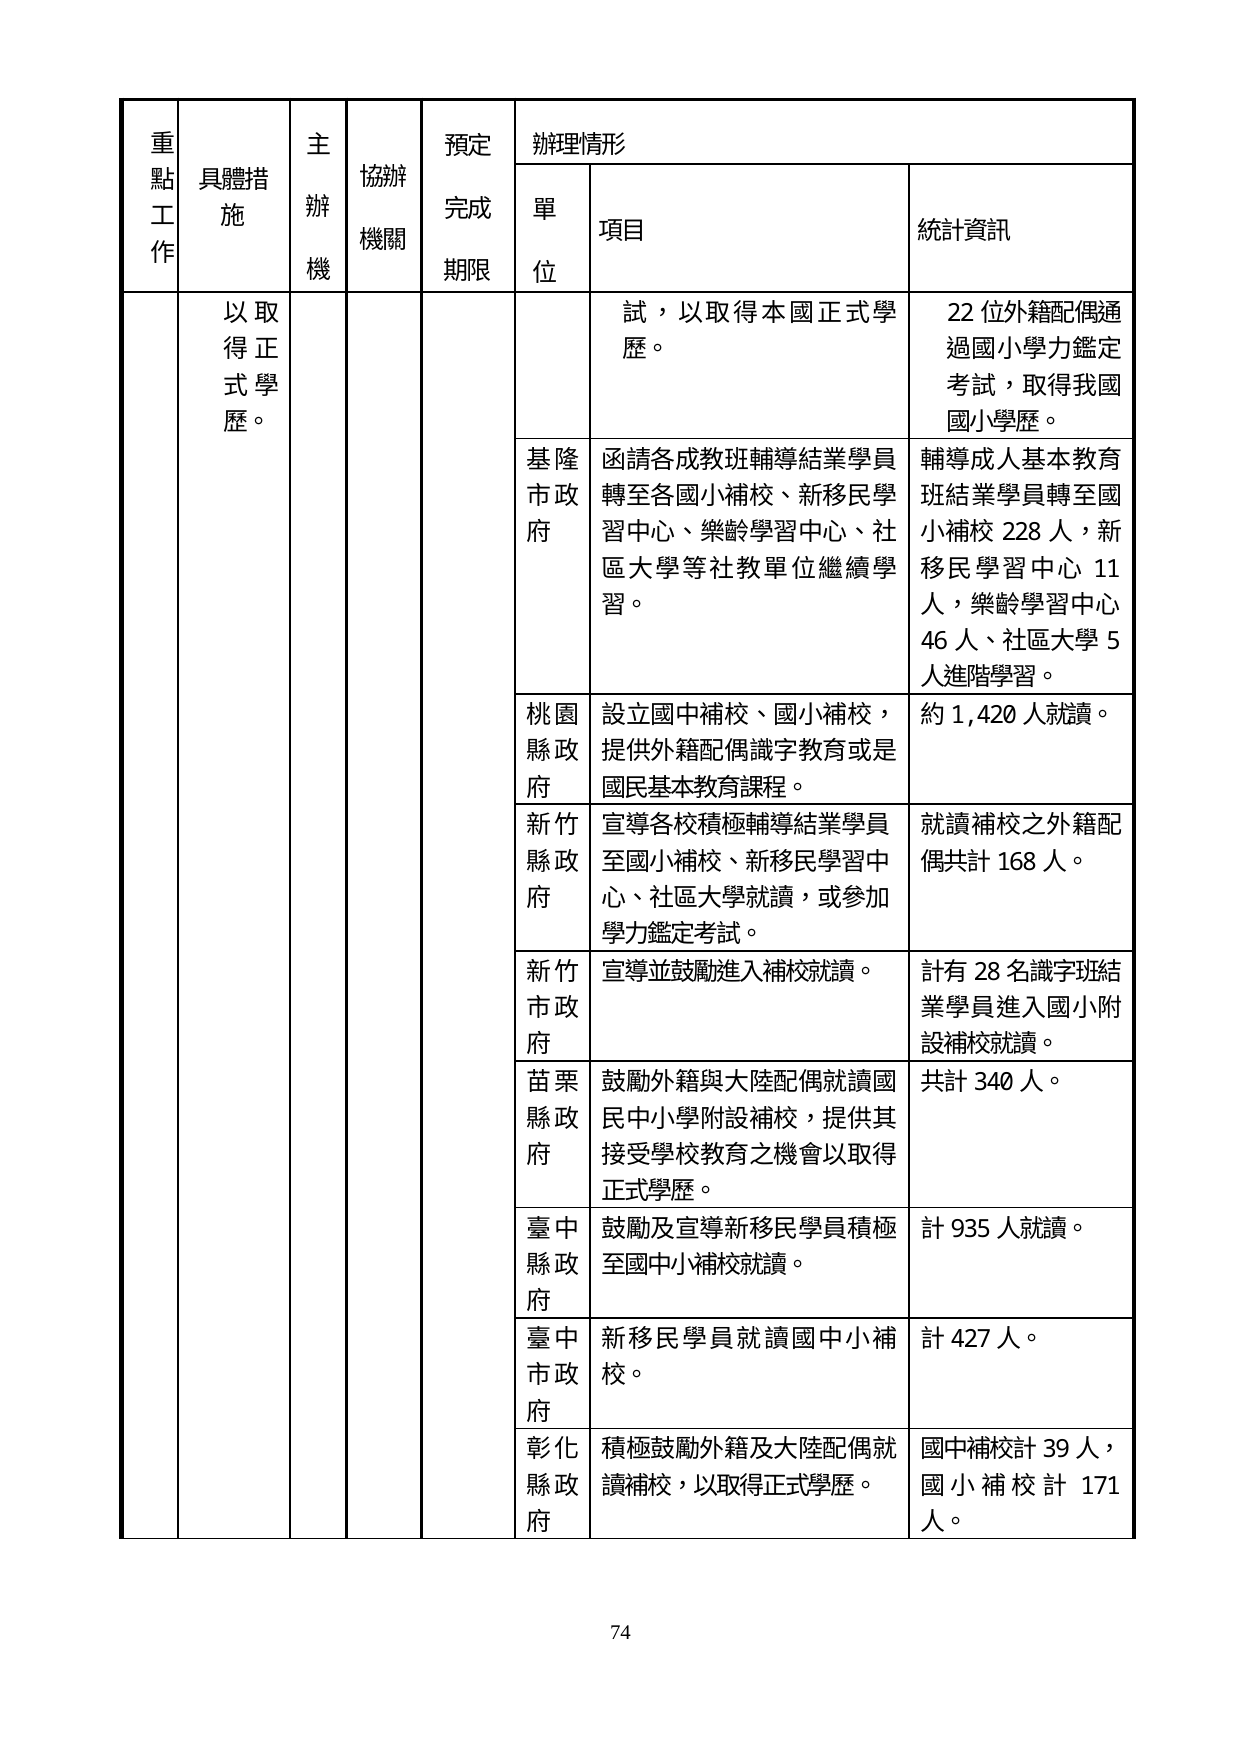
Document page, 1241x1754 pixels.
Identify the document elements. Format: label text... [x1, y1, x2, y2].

table_cell 臺中市政府 [516, 1319, 589, 1427]
table_cell 計427人。 [910, 1319, 1132, 1427]
table_cell 單位 [516, 165, 589, 291]
table_cell 函請各成教班輔導結業學員轉至各國小補校、新移民學習中心、樂齡學習中心、社區大學等社教單位繼續學習。 [591, 439, 908, 693]
table_cell 新竹市政府 [516, 952, 589, 1060]
table_cell [423, 293, 514, 1538]
table_cell 項目 [591, 165, 908, 291]
table_header 重點工作 [124, 101, 177, 291]
table_cell 計有28名識字班結業學員進入國小附設補校就讀。 [910, 952, 1132, 1060]
table_header 辦理情形 [516, 101, 1132, 163]
table_cell 教育部 [291, 293, 345, 1538]
table_cell 以取得正式學歷。 [179, 293, 289, 1538]
table_cell 桃園縣政府 [516, 695, 589, 803]
table_cell 宣導各校積極輔導結業學員至國小補校、新移民學習中心、社區大學就讀，或參加學力鑑定考試。 [591, 805, 908, 950]
table_cell [516, 293, 589, 438]
table_header 主辦 機關 [291, 101, 345, 291]
table_cell 基隆市政府 [516, 439, 589, 693]
table_cell 22位外籍配偶通過國小學力鑑定考試，取得我國國小學歷。 [910, 293, 1132, 438]
table_cell 鼓勵外籍與大陸配偶就讀國民中小學附設補校，提供其接受學校教育之機會以取得正式學歷。 [591, 1062, 908, 1207]
table_cell 輔導成人基本教育班結業學員轉至國小補校228人，新移民學習中心11人，樂齡學習中心46人、社區大學5人進階學習。 [910, 439, 1132, 693]
table_cell 約1,420人就讀。 [910, 695, 1132, 803]
table_cell 設立國中補校、國小補校，提供外籍配偶識字教育或是國民基本教育課程。 [591, 695, 908, 803]
table_cell 臺中縣政府 [516, 1208, 589, 1317]
table_cell 國中補校計39人，國小補校計171人。 [910, 1429, 1132, 1538]
table_cell 鼓勵及宣導新移民學員積極至國中小補校就讀。 [591, 1208, 908, 1317]
table_cell 苗栗縣政府 [516, 1062, 589, 1207]
table_cell 彰化縣政府 [516, 1429, 589, 1538]
table_header 協辦 機關 [348, 101, 420, 291]
table_cell 就讀補校之外籍配偶共計168人。 [910, 805, 1132, 950]
table_header 具體措施 [179, 101, 289, 291]
table_cell 積極鼓勵外籍及大陸配偶就讀補校，以取得正式學歷。 [591, 1429, 908, 1538]
table_cell 計935人就讀。 [910, 1208, 1132, 1317]
table_cell 新竹縣政府 [516, 805, 589, 950]
table_header 預定完成期限 [423, 101, 514, 291]
table_cell 共計340人。 [910, 1062, 1132, 1207]
table_cell 宣導並鼓勵進入補校就讀。 [591, 952, 908, 1060]
table_cell [348, 293, 420, 1538]
table_cell 新移民學員就讀國中小補校。 [591, 1319, 908, 1427]
table_cell 試，以取得本國正式學歷。 [591, 293, 908, 438]
table_cell [124, 293, 177, 1538]
table_cell 統計資訊 [910, 165, 1132, 291]
